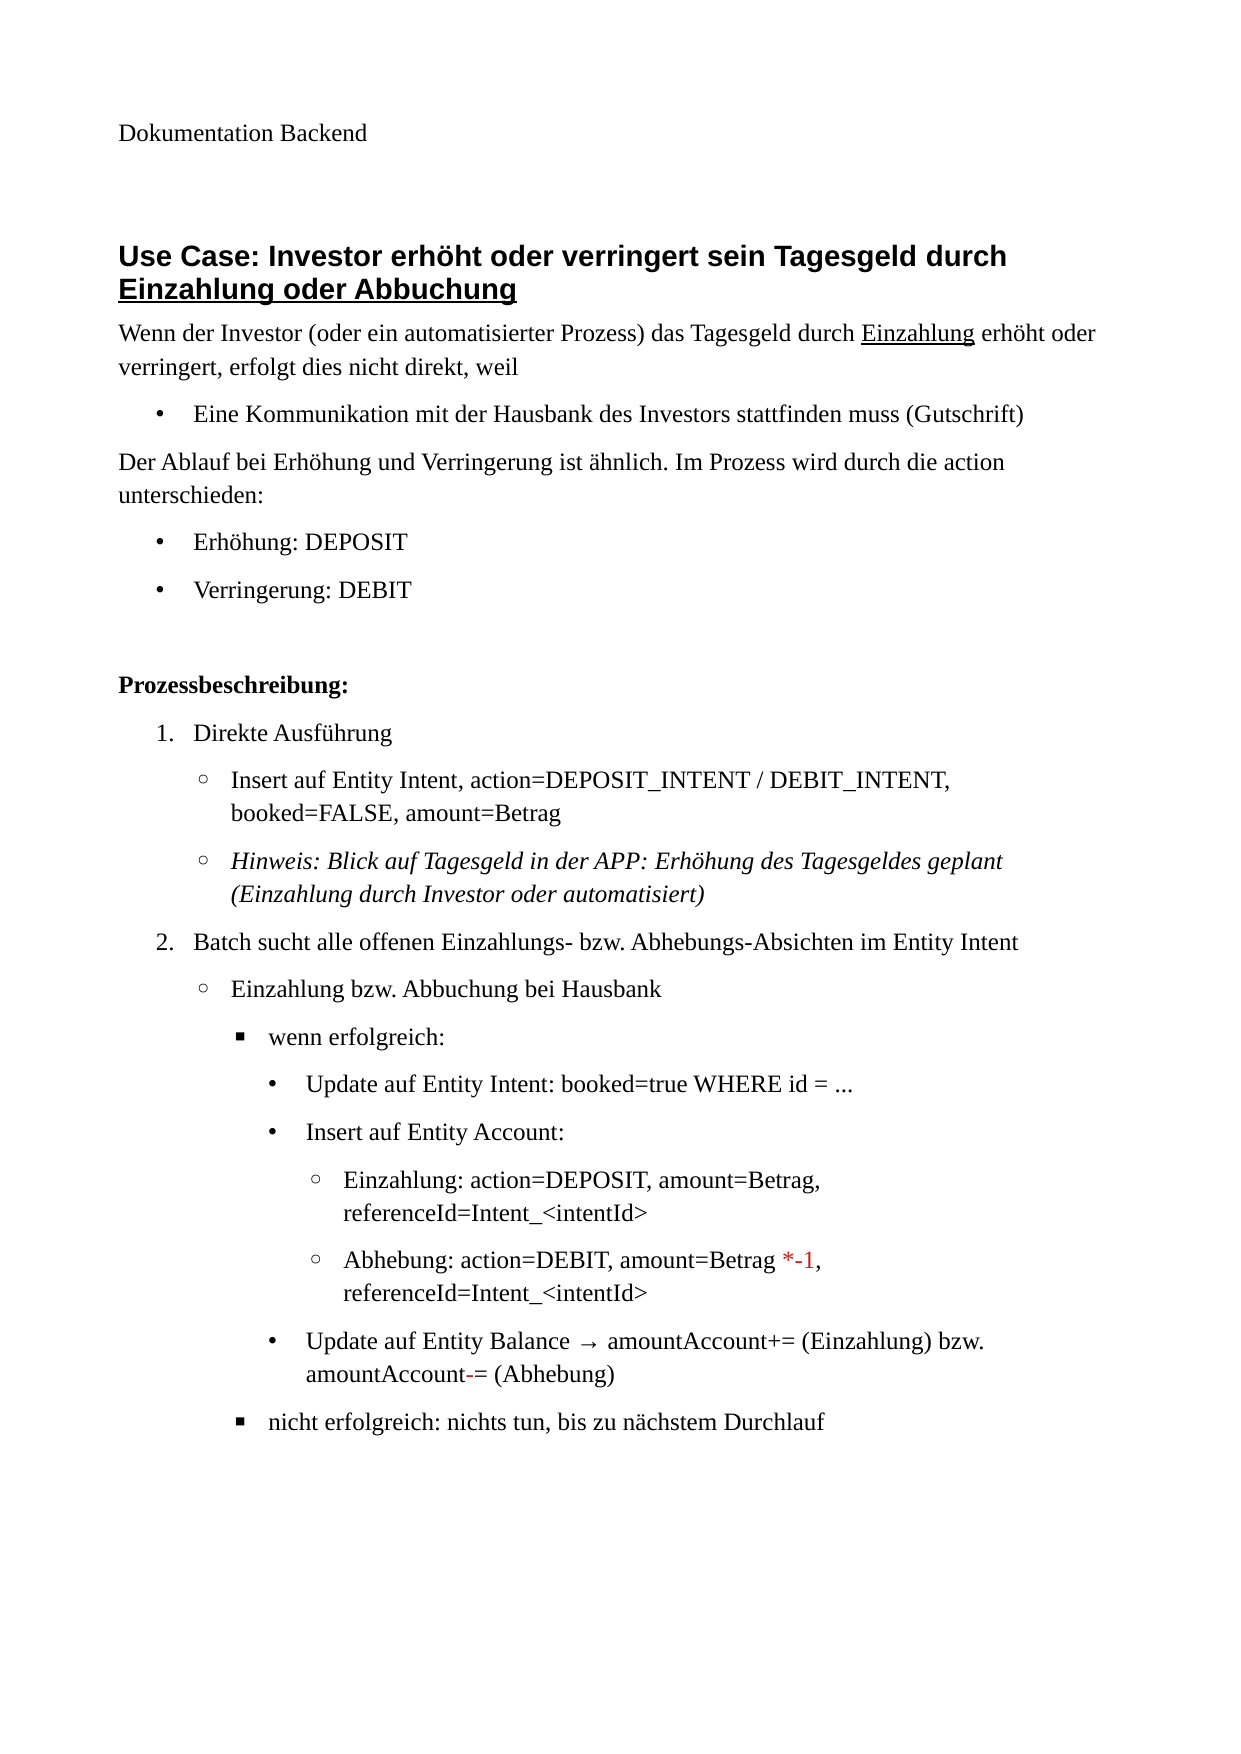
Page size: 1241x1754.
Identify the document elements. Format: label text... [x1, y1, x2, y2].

list Update auf Entity Intent: booked=true WHERE id = ... [268, 1069, 1122, 1098]
text Wenn der Investor (oder ein automatisierter Prozess) das Tagesgeld durch Einzahlung erhöht oder verringert, erfolgt dies nicht direkt, weil [118, 318, 1122, 380]
list Direkte Ausführung [156, 718, 1122, 747]
list Eine Kommunikation mit der Hausbank des Investors stattfinden muss (Gutschrift) [156, 399, 1122, 428]
list Update auf Entity Balance → amountAccount+= (Einzahlung) bzw. amountAccount-= (Abhebung) [268, 1326, 1122, 1388]
list Einzahlung bzw. Abbuchung bei Hausbank [193, 974, 1122, 1003]
subtitle Use Case: Investor erhöht oder verringert sein Tagesgeld durch Einzahlung oder Abbuchung [118, 238, 1122, 306]
list Insert auf Entity Intent, action=DEPOSIT_INTENT / DEBIT_INTENT, booked=FALSE, amount=Betrag [193, 765, 1122, 827]
list Verringerung: DEBIT [156, 575, 1122, 604]
list Einzahlung: action=DEPOSIT, amount=Betrag, referenceId=Intent_<intentId> [306, 1165, 1122, 1226]
list wenn erfolgreich: [231, 1022, 1122, 1051]
list nicht erfolgreich: nichts tun, bis zu nächstem Durchlauf [231, 1407, 1122, 1435]
list Batch sucht alle offenen Einzahlungs- bzw. Abhebungs-Absichten im Entity Intent [156, 927, 1122, 955]
text Prozessbeschreibung: [118, 670, 1122, 699]
list Abhebung: action=DEBIT, amount=Betrag *-1, referenceId=Intent_<intentId> [306, 1245, 1122, 1307]
list Insert auf Entity Account: [268, 1117, 1122, 1146]
list Hinweis: Blick auf Tagesgeld in der APP: Erhöhung des Tagesgeldes geplant (Einzahlung durch Investor oder automatisiert) [193, 846, 1122, 908]
text Der Ablauf bei Erhöhung und Verringerung ist ähnlich. Im Prozess wird durch die action unterschieden: [118, 447, 1122, 508]
list Erhöhung: DEPOSIT [156, 527, 1122, 556]
